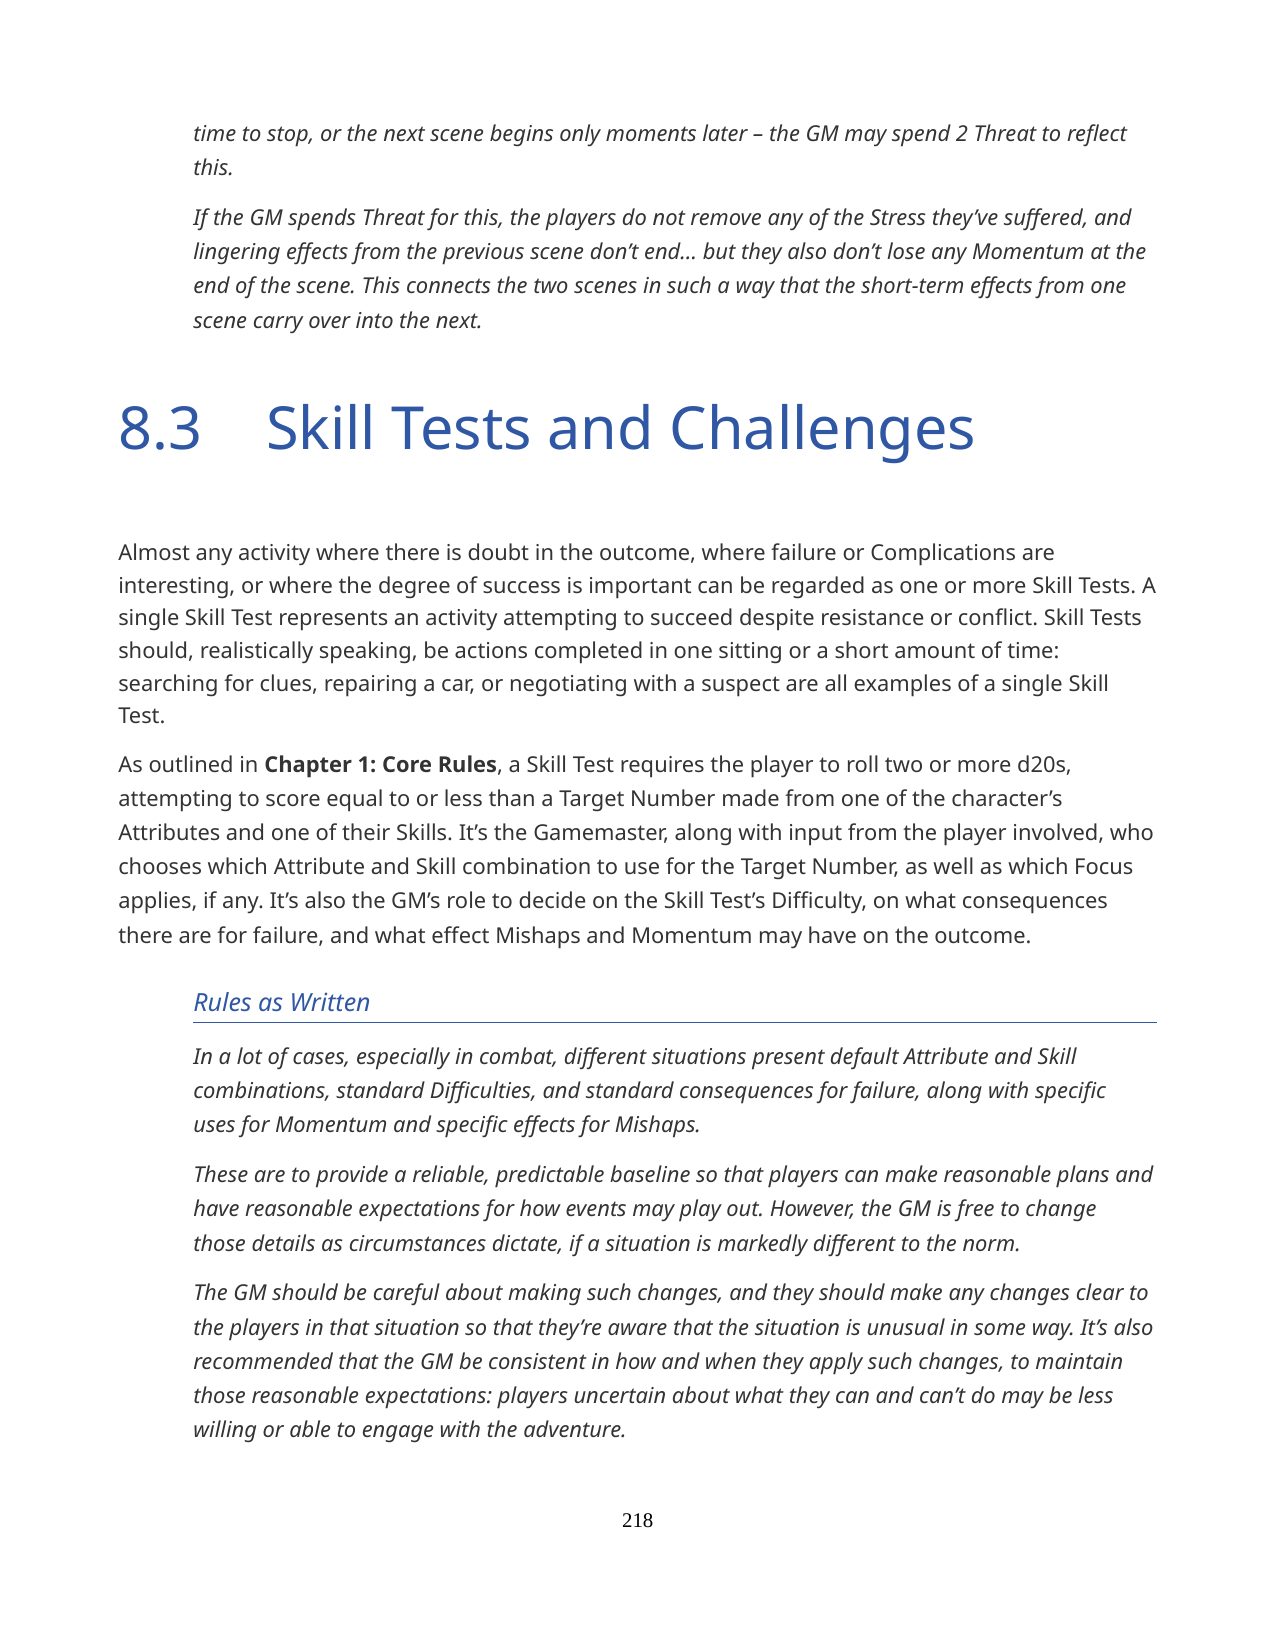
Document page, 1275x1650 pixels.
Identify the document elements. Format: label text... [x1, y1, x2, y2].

text These are to provide a reliable, predictable baseline so that players can make reasonable plans and have reasonable expectations for how events may play out. However, the GM is free to change those details as circumstances dictate, if a situation is markedly different to the norm. [193, 1159, 1157, 1257]
text As outlined in Chapter 1: Core Rules, a Skill Test requires the player to roll two or more d20s, attempting to score equal to or less than a Target Number made from one of the character’s Attributes and one of their Skills. It’s the Gamemaster, along with input from the player involved, who chooses which Attribute and Skill combination to use for the Target Number, as well as which Focus applies, if any. It’s also the GM’s role to decide on the Skill Test’s Difficulty, on what consequences there are for failure, and what effect Mishaps and Momentum may have on the outcome. [118, 749, 1157, 949]
text time to stop, or the next scene begins only moments later – the GM may spend 2 Threat to reflect this. [193, 118, 1157, 182]
text The GM should be careful about making such changes, and they should make any changes clear to the players in that situation so that they’re aware that the situation is unusual in some way. It’s also recommended that the GM be consistent in how and when they apply such changes, to maintain those reasonable expectations: players uncertain about what they can and can’t do may be less willing or able to engage with the adventure. [193, 1277, 1157, 1444]
subtitle Rules as Written [193, 985, 1157, 1022]
text In a lot of cases, especially in combat, different situations present default Attribute and Skill combinations, standard Difficulties, and standard consequences for failure, along with specific uses for Momentum and specific effects for Mishaps. [193, 1041, 1157, 1139]
text If the GM spends Threat for this, the players do not remove any of the Stress they’ve suffered, and lingering effects from the previous scene don’t end… but they also don’t lose any Momentum at the end of the scene. This connects the two scenes in such a way that the short-term effects from one scene carry over into the next. [193, 202, 1157, 334]
subtitle Skill Tests and Challenges [118, 386, 1157, 466]
text Almost any activity where there is doubt in the outcome, where failure or Complications are interesting, or where the degree of success is important can be regarded as one or more Skill Tests. A single Skill Test represents an activity attempting to succeed despite resistance or conflict. Skill Tests should, realistically speaking, be actions completed in one sitting or a short amount of time: searching for clues, repairing a car, or negotiating with a suspect are all examples of a single Skill Test. [118, 537, 1157, 730]
